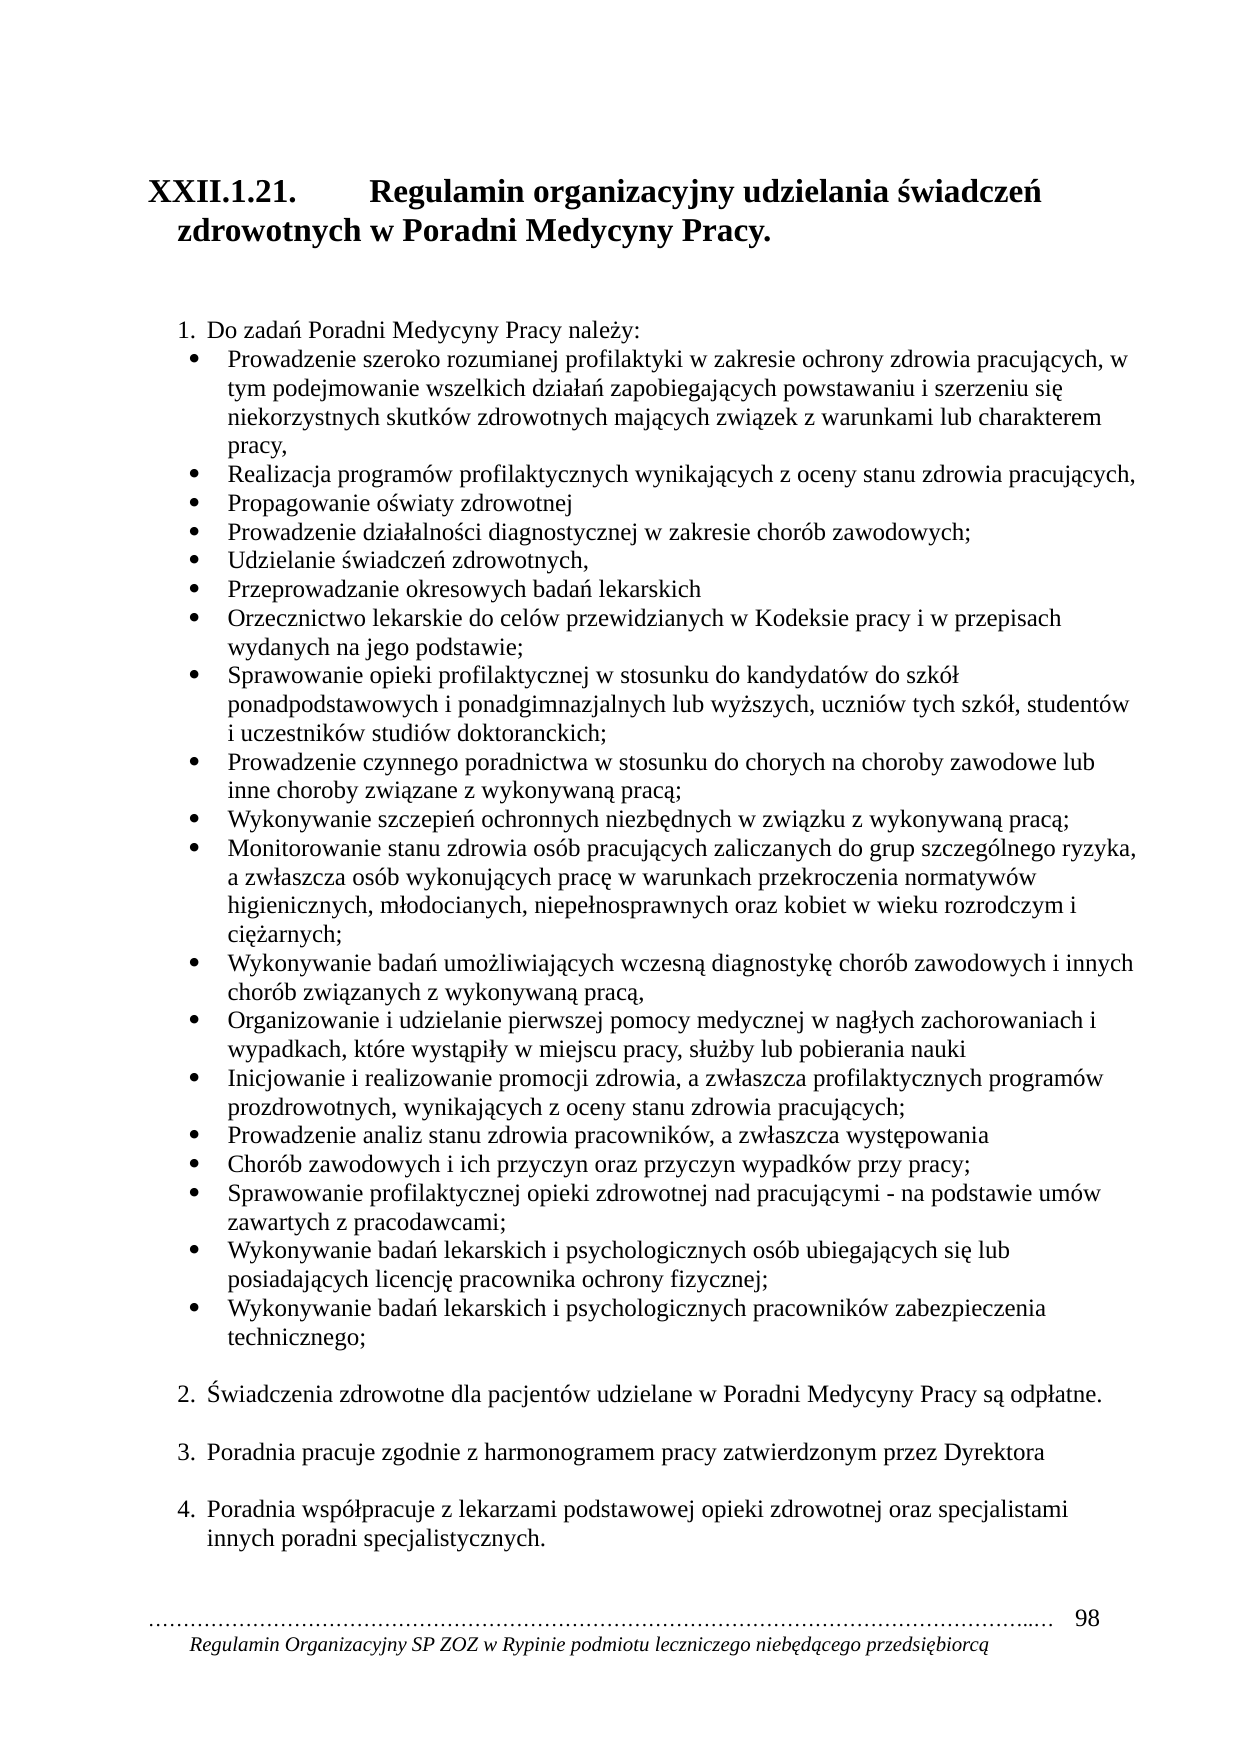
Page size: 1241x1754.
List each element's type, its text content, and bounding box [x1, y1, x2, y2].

list Wykonywanie badań lekarskich i psychologicznych pracowników zabezpieczenia technicznego; [190, 1293, 1137, 1350]
list Prowadzenie analiz stanu zdrowia pracowników, a zwłaszcza występowania [190, 1120, 1137, 1149]
list Orzecznictwo lekarskie do celów przewidzianych w Kodeksie pracy i w przepisach wydanych na jego podstawie; [190, 603, 1137, 660]
list Wykonywanie szczepień ochronnych niezbędnych w związku z wykonywaną pracą; [190, 804, 1137, 833]
list Wykonywanie badań umożliwiających wczesną diagnostykę chorób zawodowych i innych chorób związanych z wykonywaną pracą, [190, 948, 1137, 1005]
list 4. Poradnia współpracuje z lekarzami podstawowej opieki zdrowotnej oraz specjalistami innych poradni specjalistycznych. [177, 1494, 1137, 1552]
list Prowadzenie szeroko rozumianej profilaktyki w zakresie ochrony zdrowia pracujących, w tym podejmowanie wszelkich działań zapobiegających powstawaniu i szerzeniu się niekorzystnych skutków zdrowotnych mających związek z warunkami lub charakterem pracy, [190, 344, 1137, 459]
list Prowadzenie czynnego poradnictwa w stosunku do chorych na choroby zawodowe lub inne choroby związane z wykonywaną pracą; [190, 747, 1137, 804]
list Wykonywanie badań lekarskich i psychologicznych osób ubiegających się lub posiadających licencję pracownika ochrony fizycznej; [190, 1235, 1137, 1293]
list Udzielanie świadczeń zdrowotnych, [190, 545, 1137, 574]
list 3. Poradnia pracuje zgodnie z harmonogramem pracy zatwierdzonym przez Dyrektora [177, 1437, 1137, 1465]
list Chorób zawodowych i ich przyczyn oraz przyczyn wypadków przy pracy; [190, 1149, 1137, 1178]
list XXII.1.21. Regulamin organizacyjny udzielania świadczeń zdrowotnych w Poradni Medycyny Pracy. [148, 172, 1137, 248]
list Inicjowanie i realizowanie promocji zdrowia, a zwłaszcza profilaktycznych programów prozdrowotnych, wynikających z oceny stanu zdrowia pracujących; [190, 1063, 1137, 1120]
list Monitorowanie stanu zdrowia osób pracujących zaliczanych do grup szczególnego ryzyka, a zwłaszcza osób wykonujących pracę w warunkach przekroczenia normatywów higienicznych, młodocianych, niepełnosprawnych oraz kobiet w wieku rozrodczym i ciężarnych; [190, 833, 1137, 948]
list 1. Do zadań Poradni Medycyny Pracy należy: [177, 315, 1137, 344]
list Sprawowanie opieki profilaktycznej w stosunku do kandydatów do szkół ponadpodstawowych i ponadgimnazjalnych lub wyższych, uczniów tych szkół, studentów i uczestników studiów doktoranckich; [190, 660, 1137, 747]
list Propagowanie oświaty zdrowotnej [190, 488, 1137, 517]
list Organizowanie i udzielanie pierwszej pomocy medycznej w nagłych zachorowaniach i wypadkach, które wystąpiły w miejscu pracy, służby lub pobierania nauki [190, 1005, 1137, 1063]
list Prowadzenie działalności diagnostycznej w zakresie chorób zawodowych; [190, 517, 1137, 545]
list 2. Świadczenia zdrowotne dla pacjentów udzielane w Poradni Medycyny Pracy są odpłatne. [177, 1379, 1137, 1408]
list Przeprowadzanie okresowych badań lekarskich [190, 574, 1137, 603]
list Realizacja programów profilaktycznych wynikających z oceny stanu zdrowia pracujących, [190, 459, 1137, 488]
list Sprawowanie profilaktycznej opieki zdrowotnej nad pracującymi - na podstawie umów zawartych z pracodawcami; [190, 1178, 1137, 1235]
